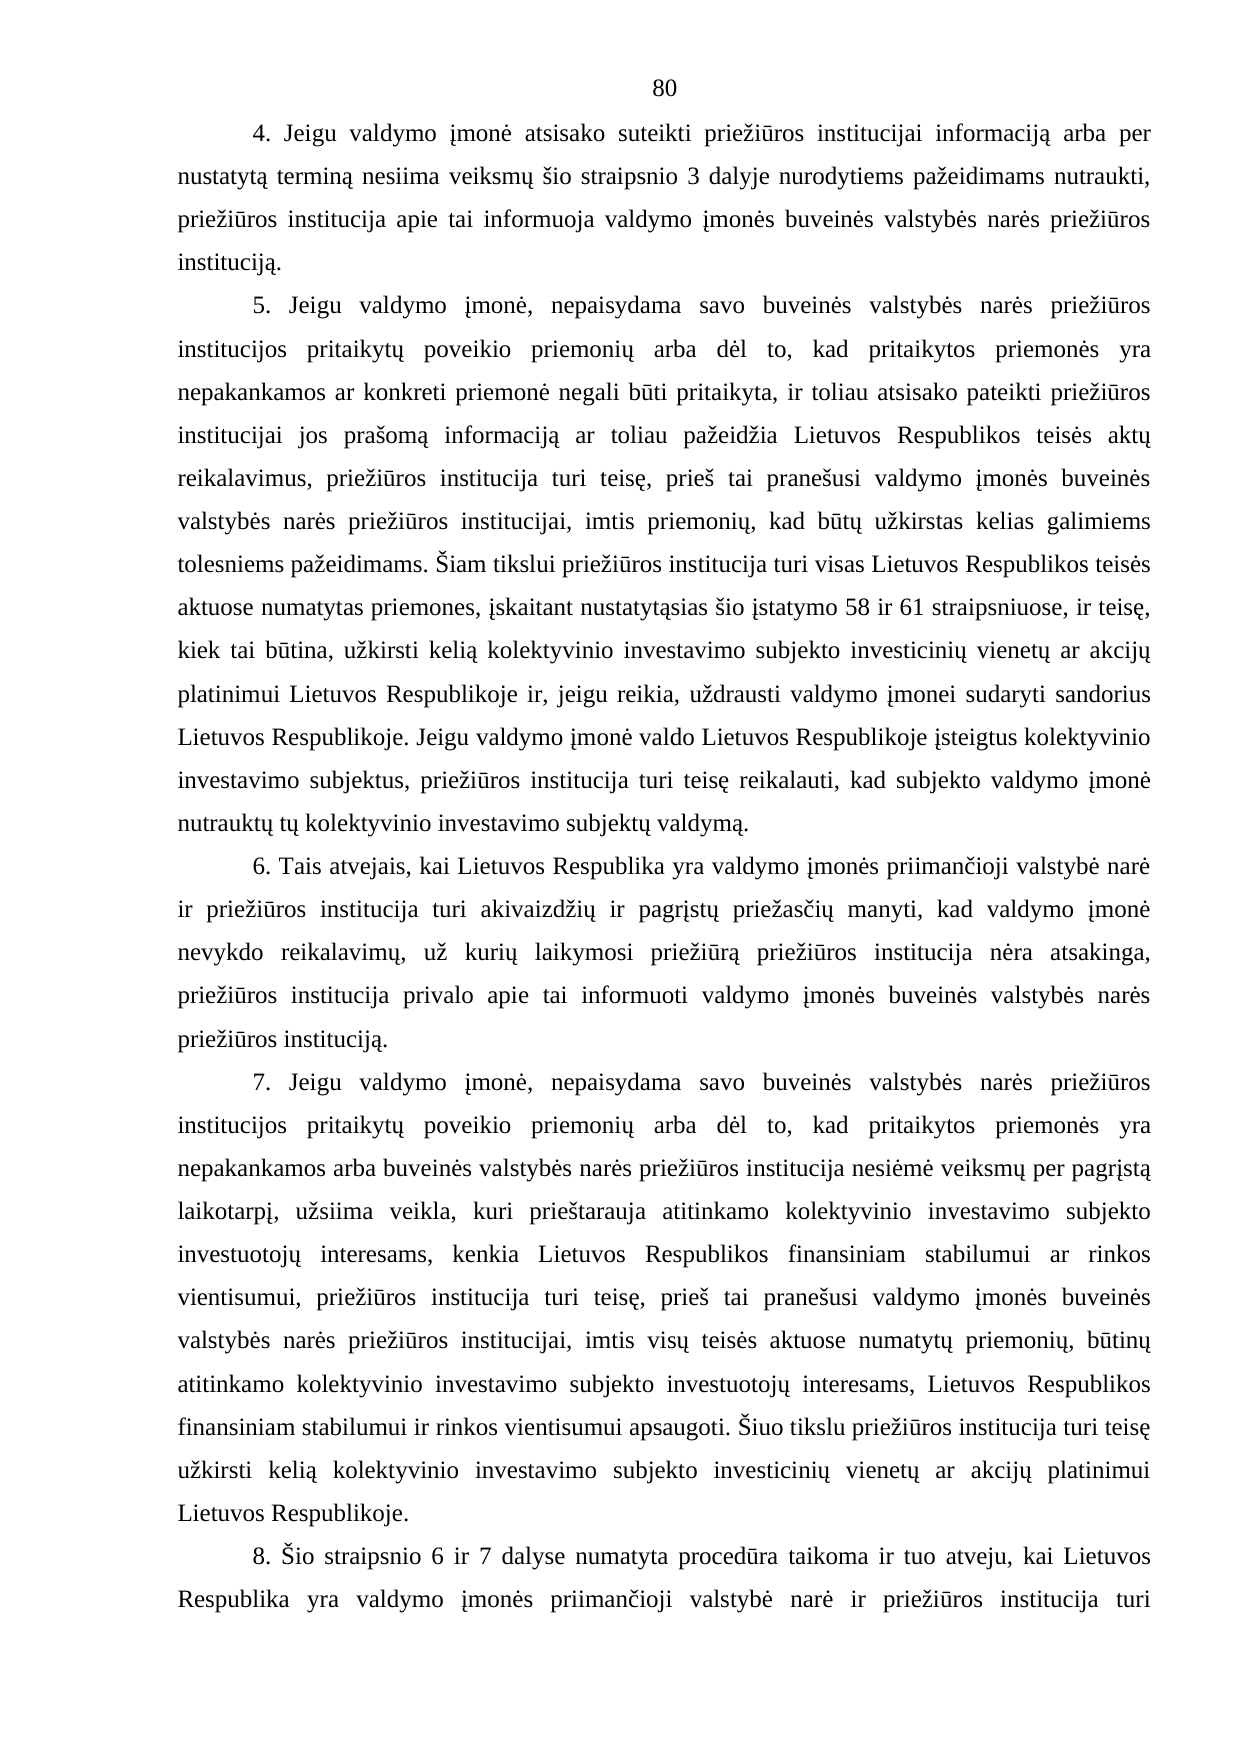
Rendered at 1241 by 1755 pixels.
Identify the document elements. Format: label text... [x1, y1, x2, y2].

text 7. Jeigu valdymo įmonė, nepaisydama savo buveinės valstybės narės priežiūros institucijos pritaikytų poveikio priemonių arba dėl to, kad pritaikytos priemonės yra nepakankamos arba buveinės valstybės narės priežiūros institucija nesiėmė veiksmų per pagrįstą laikotarpį, užsiima veikla, kuri prieštarauja atitinkamo kolektyvinio investavimo subjekto investuotojų interesams, kenkia Lietuvos Respublikos finansiniam stabilumui ar rinkos vientisumui, priežiūros institucija turi teisę, prieš tai pranešusi valdymo įmonės buveinės valstybės narės priežiūros institucijai, imtis visų teisės aktuose numatytų priemonių, būtinų atitinkamo kolektyvinio investavimo subjekto investuotojų interesams, Lietuvos Respublikos finansiniam stabilumui ir rinkos vientisumui apsaugoti. Šiuo tikslu priežiūros institucija turi teisę užkirsti kelią kolektyvinio investavimo subjekto investicinių vienetų ar akcijų platinimui Lietuvos Respublikoje. [177, 1067, 1152, 1527]
text 4. Jeigu valdymo įmonė atsisako suteikti priežiūros institucijai informaciją arba per nustatytą terminą nesiima veiksmų šio straipsnio 3 dalyje nurodytiems pažeidimams nutraukti, priežiūros institucija apie tai informuoja valdymo įmonės buveinės valstybės narės priežiūros instituciją. [177, 118, 1152, 276]
text 8. Šio straipsnio 6 ir 7 dalyse numatyta procedūra taikoma ir tuo atveju, kai Lietuvos Respublika yra valdymo įmonės priimančioji valstybė narė ir priežiūros institucija turi [177, 1541, 1152, 1613]
text 5. Jeigu valdymo įmonė, nepaisydama savo buveinės valstybės narės priežiūros institucijos pritaikytų poveikio priemonių arba dėl to, kad pritaikytos priemonės yra nepakankamos ar konkreti priemonė negali būti pritaikyta, ir toliau atsisako pateikti priežiūros institucijai jos prašomą informaciją ar toliau pažeidžia Lietuvos Respublikos teisės aktų reikalavimus, priežiūros institucija turi teisę, prieš tai pranešusi valdymo įmonės buveinės valstybės narės priežiūros institucijai, imtis priemonių, kad būtų užkirstas kelias galimiems tolesniems pažeidimams. Šiam tikslui priežiūros institucija turi visas Lietuvos Respublikos teisės aktuose numatytas priemones, įskaitant nustatytąsias šio įstatymo 58 ir 61 straipsniuose, ir teisę, kiek tai būtina, užkirsti kelią kolektyvinio investavimo subjekto investicinių vienetų ar akcijų platinimui Lietuvos Respublikoje ir, jeigu reikia, uždrausti valdymo įmonei sudaryti sandorius Lietuvos Respublikoje. Jeigu valdymo įmonė valdo Lietuvos Respublikoje įsteigtus kolektyvinio investavimo subjektus, priežiūros institucija turi teisę reikalauti, kad subjekto valdymo įmonė nutrauktų tų kolektyvinio investavimo subjektų valdymą. [177, 291, 1152, 837]
text 6. Tais atvejais, kai Lietuvos Respublika yra valdymo įmonės priimančioji valstybė narė ir priežiūros institucija turi akivaizdžių ir pagrįstų priežasčių manyti, kad valdymo įmonė nevykdo reikalavimų, už kurių laikymosi priežiūrą priežiūros institucija nėra atsakinga, priežiūros institucija privalo apie tai informuoti valdymo įmonės buveinės valstybės narės priežiūros instituciją. [177, 851, 1152, 1052]
